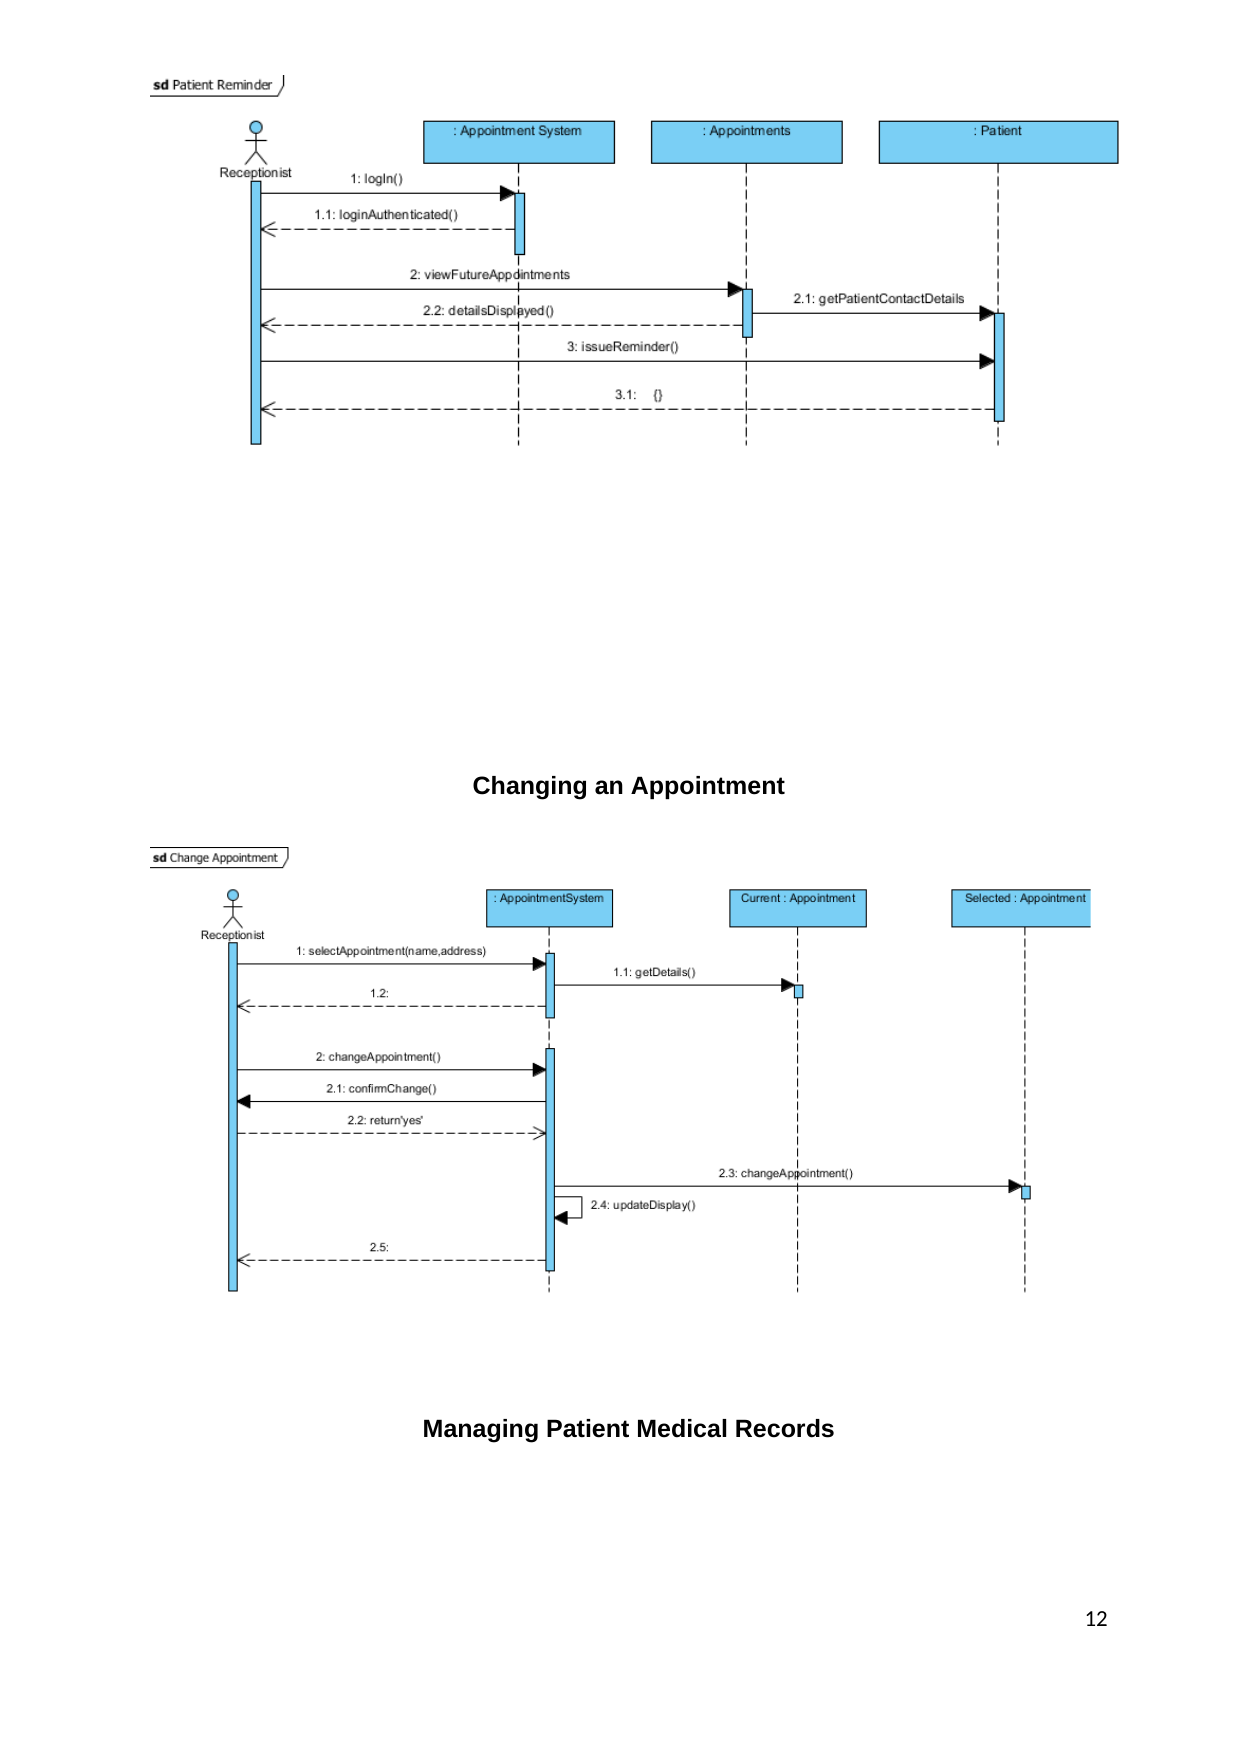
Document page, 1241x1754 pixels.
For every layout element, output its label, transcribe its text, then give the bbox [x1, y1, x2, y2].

text Managing Patient Medical Records [150, 1414, 1107, 1443]
text Changing an Appointment [150, 771, 1107, 799]
